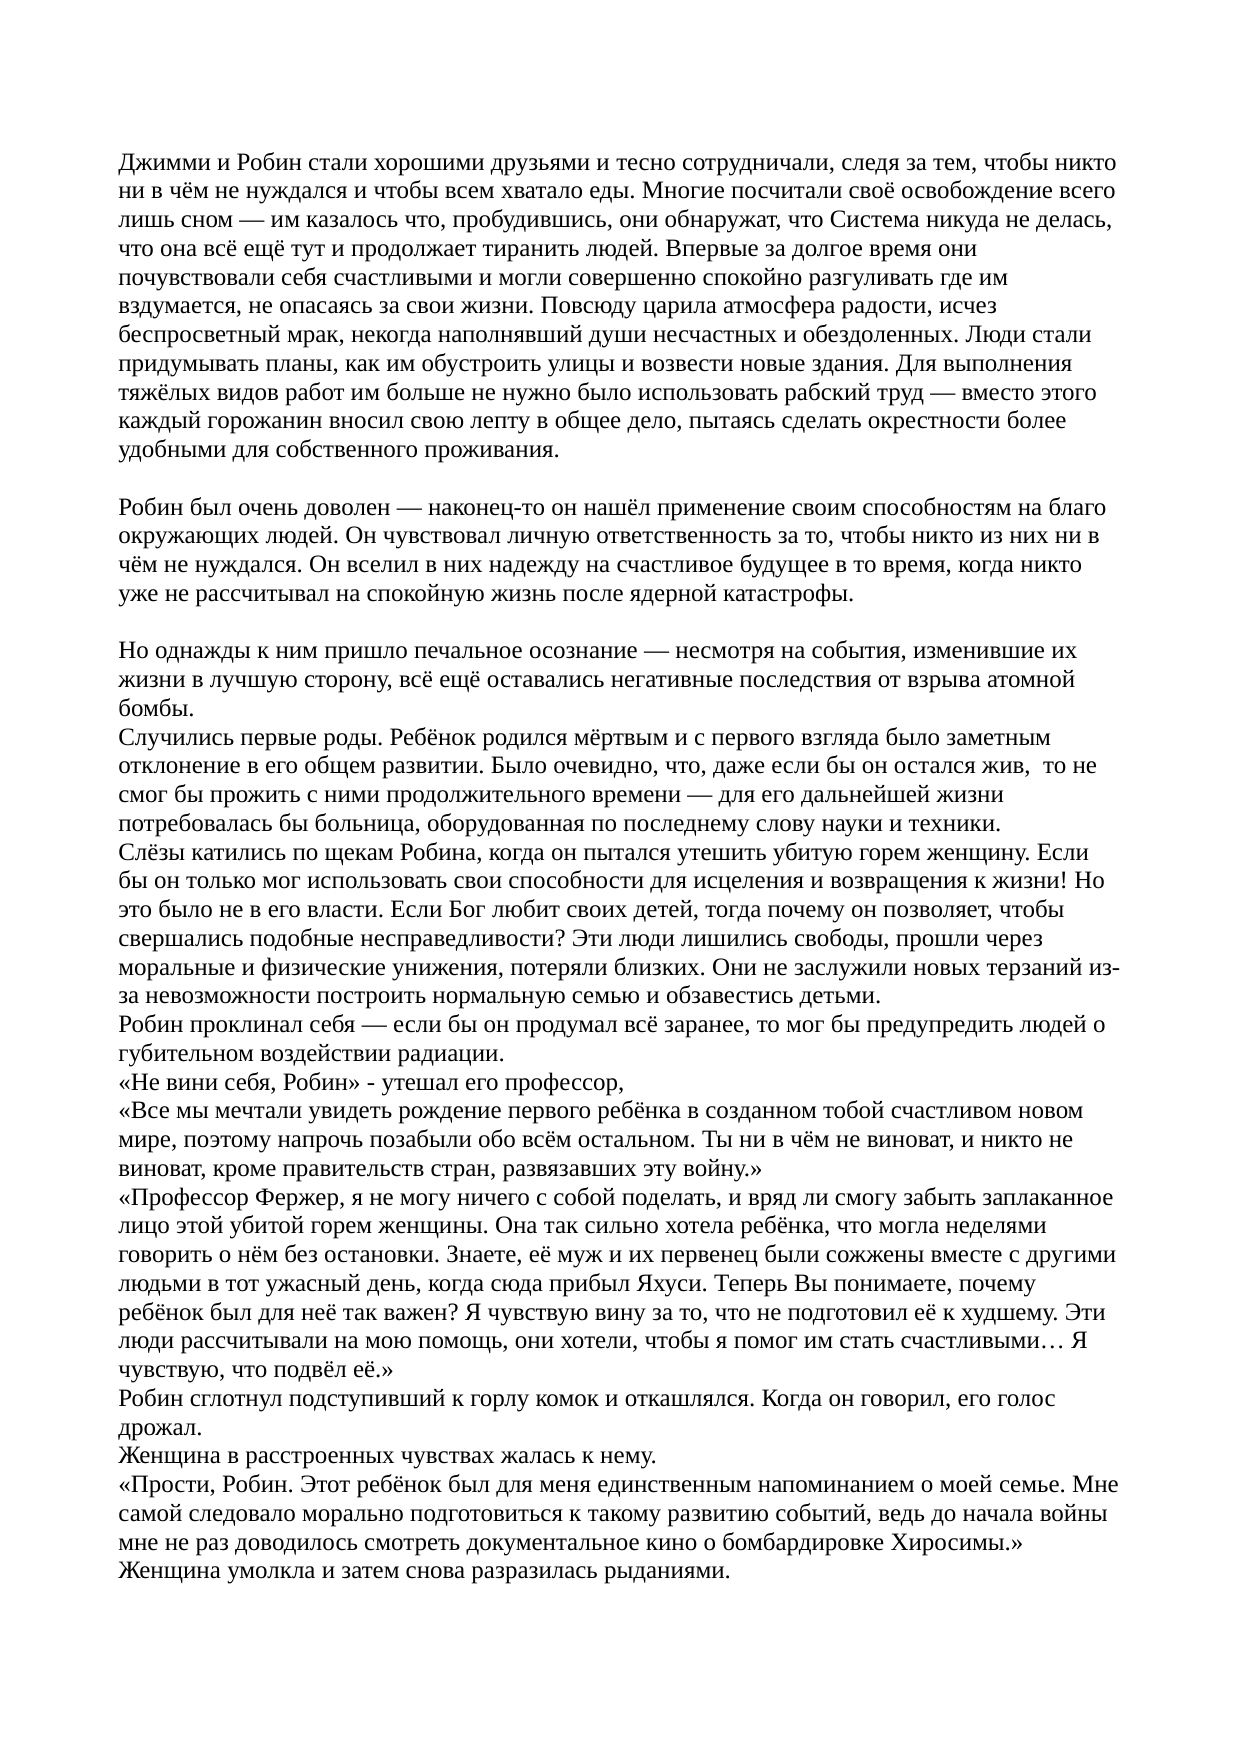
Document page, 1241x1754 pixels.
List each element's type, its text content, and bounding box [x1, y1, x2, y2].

text Джимми и Робин стали хорошими друзьями и тесно сотрудничали, следя за тем, чтобы никто ни в чём не нуждался и чтобы всем хватало еды. Многие посчитали своё освобождение всего лишь сном — им казалось что, пробудившись, они обнаружат, что Система никуда не делась, что она всё ещё тут и продолжает тиранить людей. Впервые за долгое время они почувствовали себя счастливыми и могли совершенно спокойно разгуливать где им вздумается, не опасаясь за свои жизни. Повсюду царила атмосфера радости, исчез беспросветный мрак, некогда наполнявший души несчастных и обездоленных. Люди стали придумывать планы, как им обустроить улицы и возвести новые здания. Для выполнения тяжёлых видов работ им больше не нужно было использовать рабский труд — вместо этого каждый горожанин вносил свою лепту в общее дело, пытаясь сделать окрестности более удобными для собственного проживания. [118, 147, 1122, 463]
text Слёзы катились по щекам Робина, когда он пытался утешить убитую горем женщину. Если бы он только мог использовать свои способности для исцеления и возвращения к жизни! Но это было не в его власти. Если Бог любит своих детей, тогда почему он позволяет, чтобы свершались подобные несправедливости? Эти люди лишились свободы, прошли через моральные и физические унижения, потеряли близких. Они не заслужили новых терзаний из-за невозможности построить нормальную семью и обзавестись детьми. [118, 837, 1122, 1009]
text «Профессор Фержер, я не могу ничего с собой поделать, и вряд ли смогу забыть заплаканное лицо этой убитой горем женщины. Она так сильно хотела ребёнка, что могла неделями говорить о нём без остановки. Знаете, её муж и их первенец были сожжены вместе с другими людьми в тот ужасный день, когда сюда прибыл Яхуси. Теперь Вы понимаете, почему ребёнок был для неё так важен? Я чувствую вину за то, что не подготовил её к худшему. Эти люди рассчитывали на мою помощь, они хотели, чтобы я помог им стать счастливыми… Я чувствую, что подвёл её.» [118, 1182, 1122, 1383]
text Случились первые роды. Ребёнок родился мёртвым и с первого взгляда было заметным отклонение в его общем развитии. Было очевидно, что, даже если бы он остался жив, то не смог бы прожить с ними продолжительного времени — для его дальнейшей жизни потребовалась бы больница, оборудованная по последнему слову науки и техники. [118, 722, 1122, 837]
text Женщина умолкла и затем снова разразилась рыданиями. [118, 1556, 1122, 1584]
text «Все мы мечтали увидеть рождение первого ребёнка в созданном тобой счастливом новом мире, поэтому напрочь позабыли обо всём остальном. Ты ни в чём не виноват, и никто не виноват, кроме правительств стран, развязавших эту войну.» [118, 1096, 1122, 1182]
text Но однажды к ним пришло печальное осознание — несмотря на события, изменившие их жизни в лучшую сторону, всё ещё оставались негативные последствия от взрыва атомной бомбы. [118, 636, 1122, 722]
text Женщина в расстроенных чувствах жалась к нему. [118, 1441, 1122, 1469]
text Робин сглотнул подступивший к горлу комок и откашлялся. Когда он говорил, его голос дрожал. [118, 1383, 1122, 1441]
text Робин был очень доволен — наконец-то он нашёл применение своим способностям на благо окружающих людей. Он чувствовал личную ответственность за то, чтобы никто из них ни в чём не нуждался. Он вселил в них надежду на счастливое будущее в то время, когда никто уже не рассчитывал на спокойную жизнь после ядерной катастрофы. [118, 492, 1122, 607]
text Робин проклинал себя — если бы он продумал всё заранее, то мог бы предупредить людей о губительном воздействии радиации. [118, 1009, 1122, 1067]
text «Не вини себя, Робин» - утешал его профессор, [118, 1067, 1122, 1096]
text «Прости, Робин. Этот ребёнок был для меня единственным напоминанием о моей семье. Мне самой следовало морально подготовиться к такому развитию событий, ведь до начала войны мне не раз доводилось смотреть документальное кино о бомбардировке Хиросимы.» [118, 1469, 1122, 1556]
